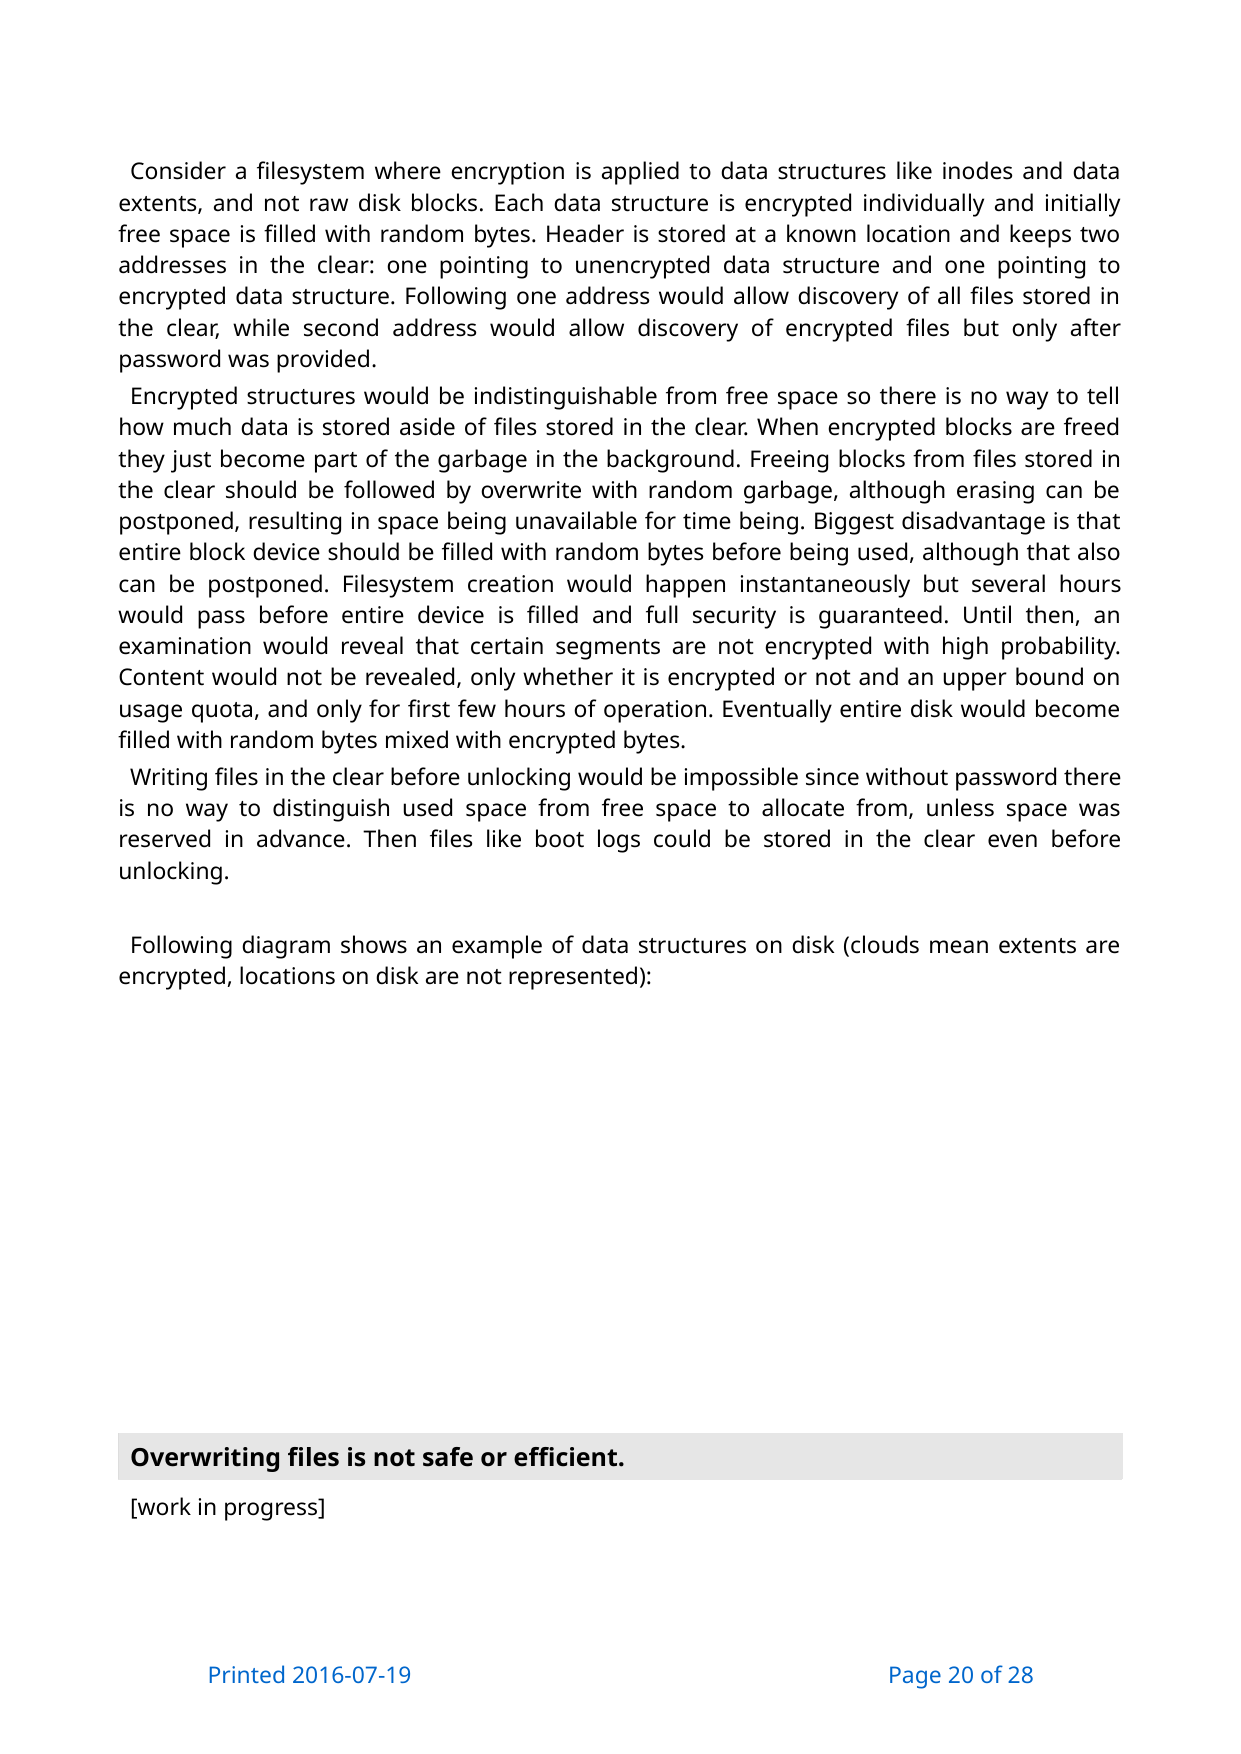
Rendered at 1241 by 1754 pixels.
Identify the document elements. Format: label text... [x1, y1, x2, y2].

text Encrypted structures would be indistinguishable from free space so there is no way to tell how much data is stored aside of files stored in the clear. When encrypted blocks are freed they just become part of the garbage in the background. Freeing blocks from files stored in the clear should be followed by overwrite with random garbage, although erasing can be postponed, resulting in space being unavailable for time being. Biggest disadvantage is that entire block device should be filled with random bytes before being used, although that also can be postponed. Filesystem creation would happen instantaneously but several hours would pass before entire device is filled and full security is guaranteed. Until then, an examination would reveal that certain segments are not encrypted with high probability. Content would not be revealed, only whether it is encrypted or not and an upper bound on usage quota, and only for first few hours of operation. Eventually entire disk would become filled with random bytes mixed with encrypted bytes. [118, 380, 1122, 755]
text Consider a filesystem where encryption is applied to data structures like inodes and data extents, and not raw disk blocks. Each data structure is encrypted individually and initially free space is filled with random bytes. Header is stored at a known location and keeps two addresses in the clear: one pointing to unencrypted data structure and one pointing to encrypted data structure. Following one address would allow discovery of all files stored in the clear, while second address would allow discovery of encrypted files but only after password was provided. [118, 155, 1122, 374]
text Writing files in the clear before unlocking would be impossible since without password there is no way to distinguish used space from free space to allocate from, unless space was reserved in advance. Then files like boot logs could be stored in the clear even before unlocking. [118, 761, 1122, 886]
text Following diagram shows an example of data structures on disk (clouds mean extents are encrypted, locations on disk are not represented): [118, 929, 1122, 992]
text [work in progress] [118, 1491, 1122, 1522]
subtitle Overwriting files is not safe or efficient. [119, 1434, 1122, 1479]
